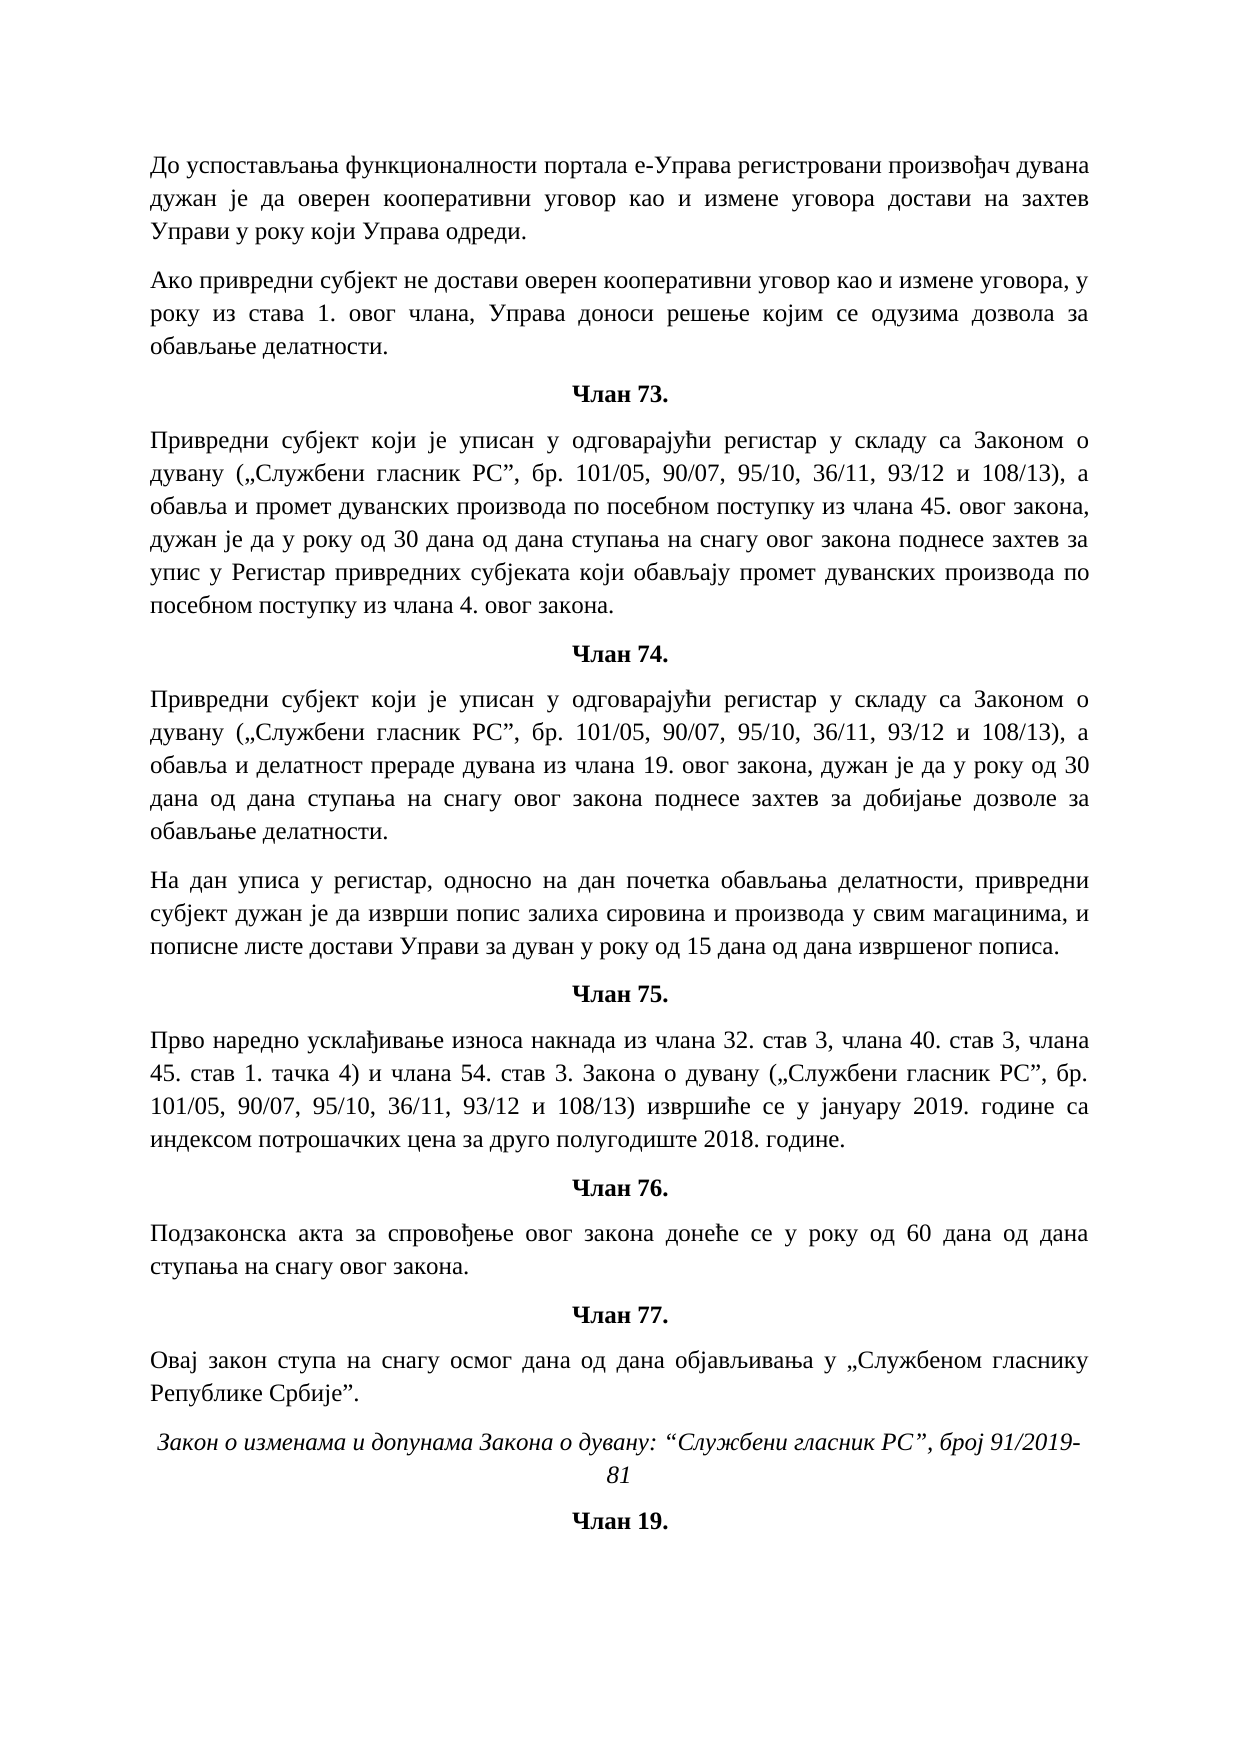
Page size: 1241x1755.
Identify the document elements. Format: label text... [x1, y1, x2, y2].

text Привредни субјект који је уписан у одговарајући регистар у складу са Законом о дувану („Службени гласник РСˮ, бр. 101/05, 90/07, 95/10, 36/11, 93/12 и 108/13), а обавља и делатност прераде дувана из члана 19. овог закона, дужан је да у року од 30 дана од дана ступања на снагу овог закона поднесе захтев за добијање дозволе за обављање делатности. [150, 684, 1090, 845]
text Члан 76. [150, 1173, 1090, 1202]
text На дан уписа у регистар, односно на дан почетка обављања делатности, привредни субјект дужан је да изврши попис залиха сировина и производа у свим магацинима, и пописне листе достави Управи за дуван у року од 15 дана од дана извршеног пописа. [150, 865, 1090, 960]
text До успостављања функционалности портала е-Управа регистровани произвођач дувана дужан је да оверен кооперативни уговор као и измене уговора достави на захтев Управи у року који Управа одреди. [150, 150, 1090, 245]
text Подзаконска акта за спровођење овог закона донеће се у року од 60 дана од дана ступања на снагу овог закона. [150, 1218, 1090, 1280]
text Члан 77. [150, 1300, 1090, 1329]
text Закон о изменама и допунама Закона o дувану: “Службени гласник РС”, број 91/2019-81 [150, 1427, 1090, 1489]
text Члан 19. [150, 1506, 1090, 1534]
text Члан 74. [150, 639, 1090, 667]
text Овај закон ступа на снагу осмог дана од дана објављивања у „Службеном гласнику Републике Србијеˮ. [150, 1346, 1090, 1407]
text Члан 75. [150, 979, 1090, 1008]
text Члан 73. [150, 379, 1090, 408]
text Ако привредни субјект не достави оверен кооперативни уговор као и измене уговора, у року из става 1. овог члана, Управа доноси решење којим се одузима дозвола за обављање делатности. [150, 265, 1090, 359]
text Прво наредно усклађивање износа накнада из члана 32. став 3, члана 40. став 3, члана 45. став 1. тачка 4) и члана 54. став 3. Закона о дувану („Службени гласник РС”, бр. 101/05, 90/07, 95/10, 36/11, 93/12 и 108/13) извршиће се у јануару 2019. године са индексом потрошачких цена за друго полугодиште 2018. године. [150, 1025, 1090, 1153]
text Привредни субјект који је уписан у одговарајући регистар у складу са Законом о дувану („Службени гласник РСˮ, бр. 101/05, 90/07, 95/10, 36/11, 93/12 и 108/13), а обавља и промет дуванских производа по посебном поступку из члана 45. овог закона, дужан је да у року од 30 дана од дана ступања на снагу овог закона поднесе захтев за упис у Регистар привредних субјекaта који обављају промет дуванских производа по посебном поступку из члана 4. овог закона. [150, 425, 1090, 619]
